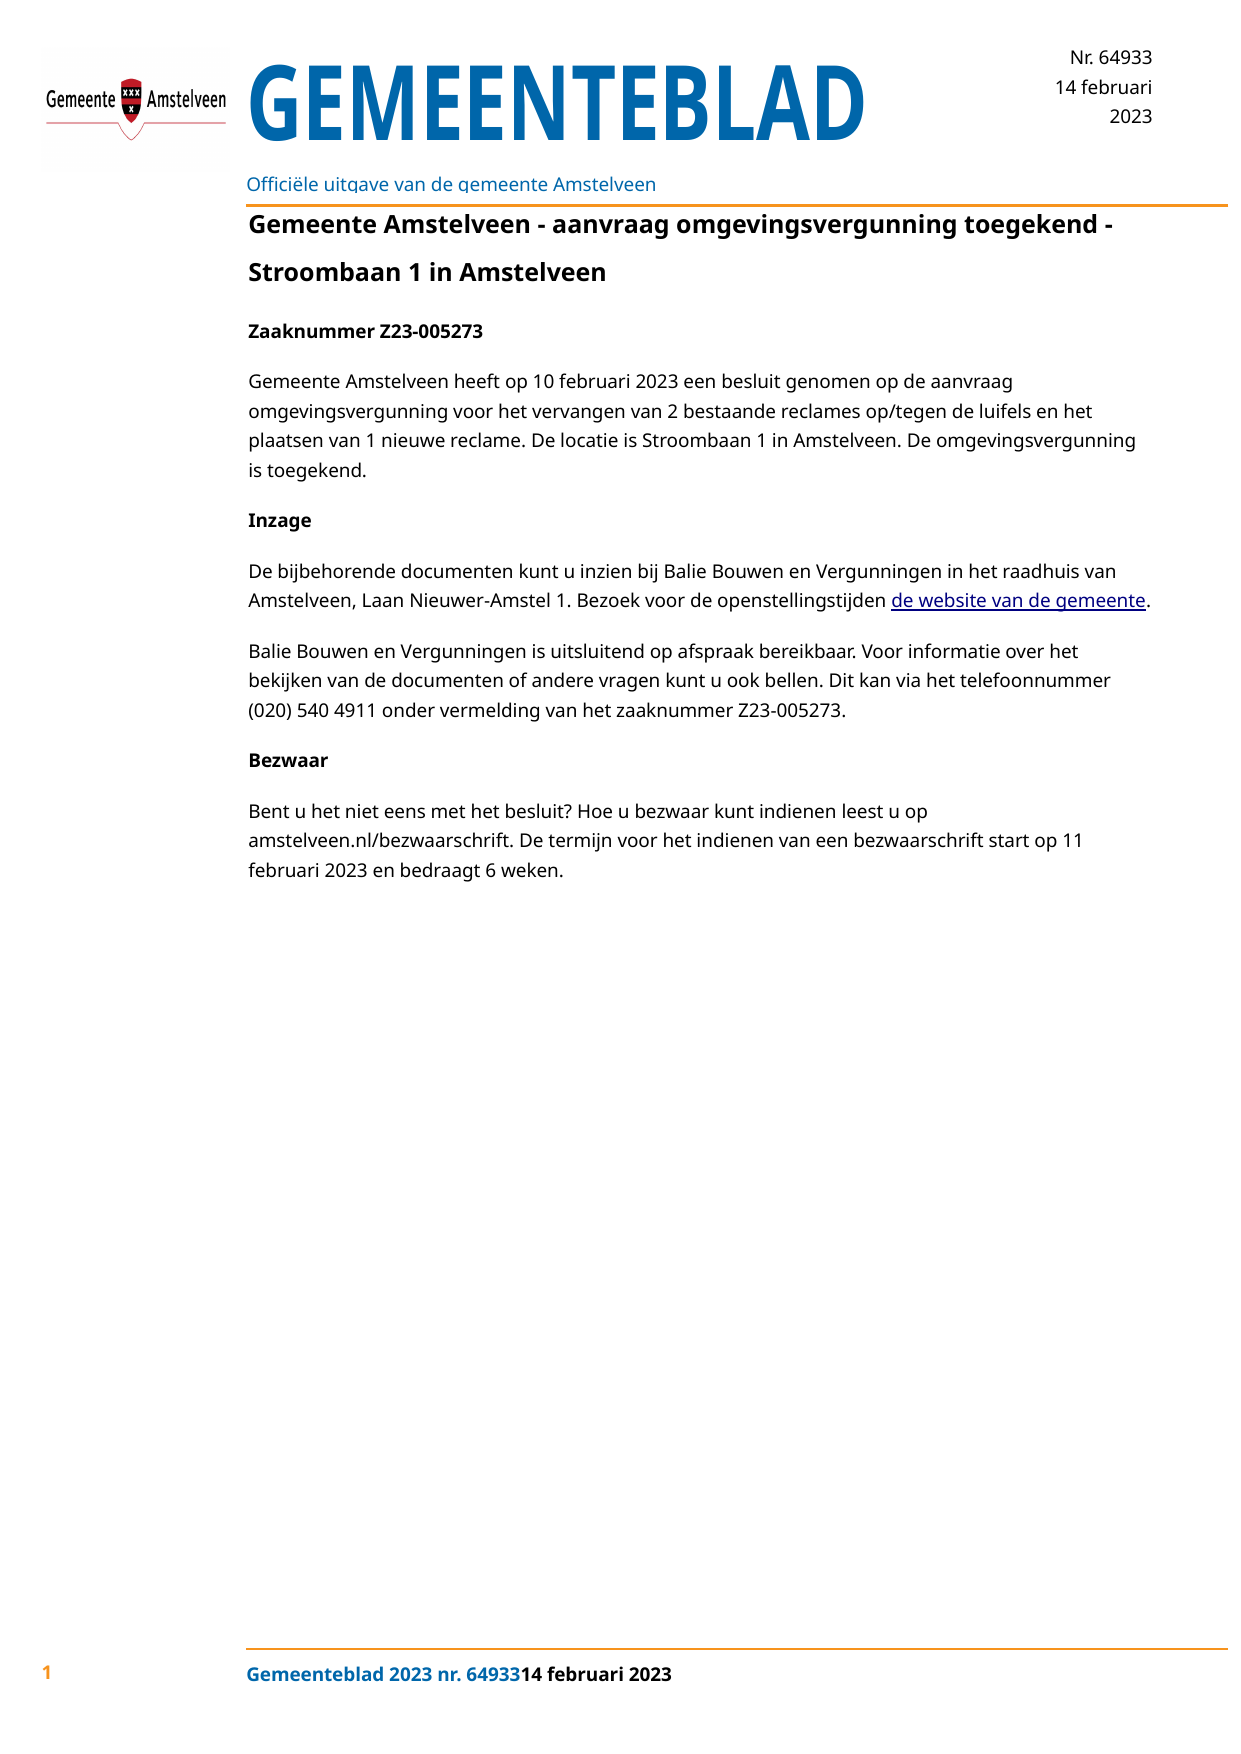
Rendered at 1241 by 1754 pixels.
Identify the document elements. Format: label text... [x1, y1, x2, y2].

text Balie Bouwen en Vergunningen is uitsluitend op afspraak bereikbaar. Voor informatie over het bekijken van de documenten of andere vragen kunt u ook bellen. Dit kan via het telefoonnummer (020) 540 4911 onder vermelding van het zaaknummer Z23-005273. [248, 638, 1152, 723]
text Zaaknummer Z23-005273 [248, 318, 1152, 344]
text Gemeente Amstelveen heeft op 10 februari 2023 een besluit genomen op de aanvraag omgevingsvergunning voor het vervangen van 2 bestaande reclames op/tegen de luifels en het plaatsen van 1 nieuwe reclame. De locatie is Stroombaan 1 in Amstelveen. De omgevingsvergunning is toegekend. [248, 368, 1152, 483]
text Gemeente Amstelveen - aanvraag omgevingsvergunning toegekend - Stroombaan 1 in Amstelveen [248, 207, 1152, 288]
picture [41, 47, 231, 172]
text De bijbehorende documenten kunt u inzien bij Balie Bouwen en Vergunningen in het raadhuis van Amstelveen, Laan Nieuwer-Amstel 1. Bezoek voor de openstellingstijden de website van de gemeente. [248, 558, 1152, 613]
text Bezwaar [248, 747, 1152, 773]
text Inzage [248, 507, 1152, 533]
text Bent u het niet eens met het besluit? Hoe u bezwaar kunt indienen leest u op amstelveen.nl/bezwaarschrift. De termijn voor het indienen van een bezwaarschrift start op 11 februari 2023 en bedraagt 6 weken. [248, 798, 1152, 883]
